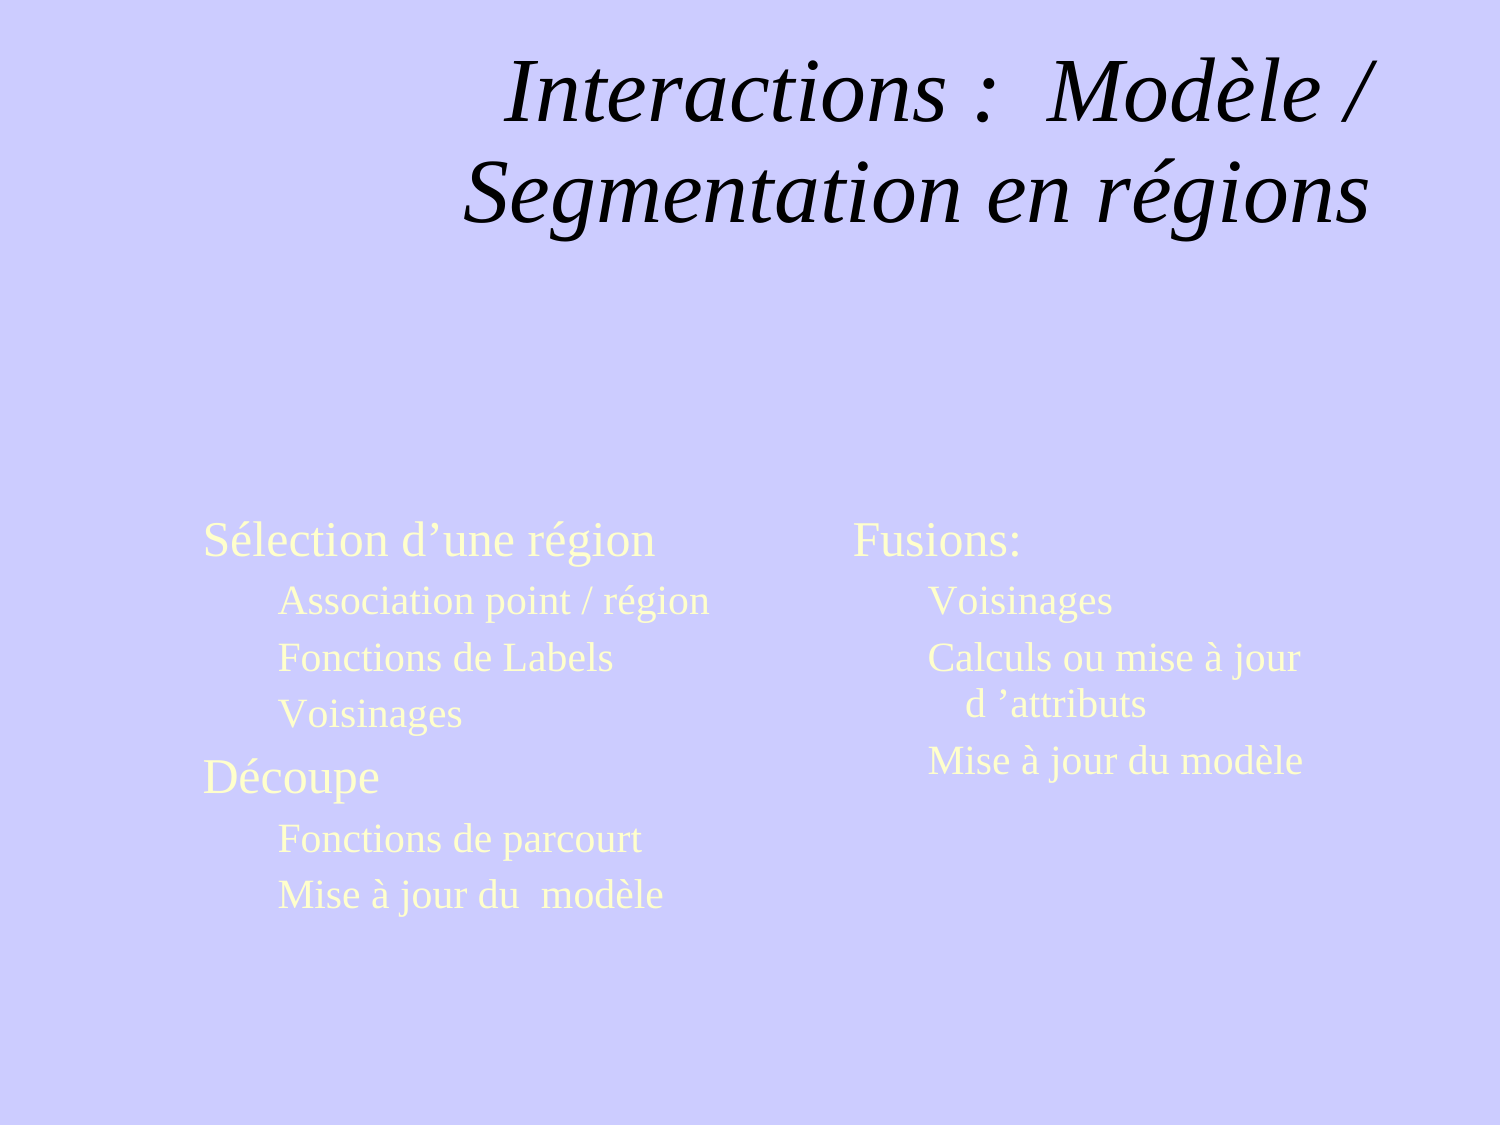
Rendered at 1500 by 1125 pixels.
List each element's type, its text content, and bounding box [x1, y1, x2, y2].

list Fusions: Voisinages Calculs ou mise à jour d ’attributs Mise à jour du modèle [762, 504, 1388, 1125]
list Sélection d’une région Association point / région Fonctions de Labels Voisinages Découpe Fonctions de parcourt Mise à jour du modèle [112, 504, 738, 1125]
title Interactions : Modèle / Segmentation en régions [112, 31, 1388, 250]
